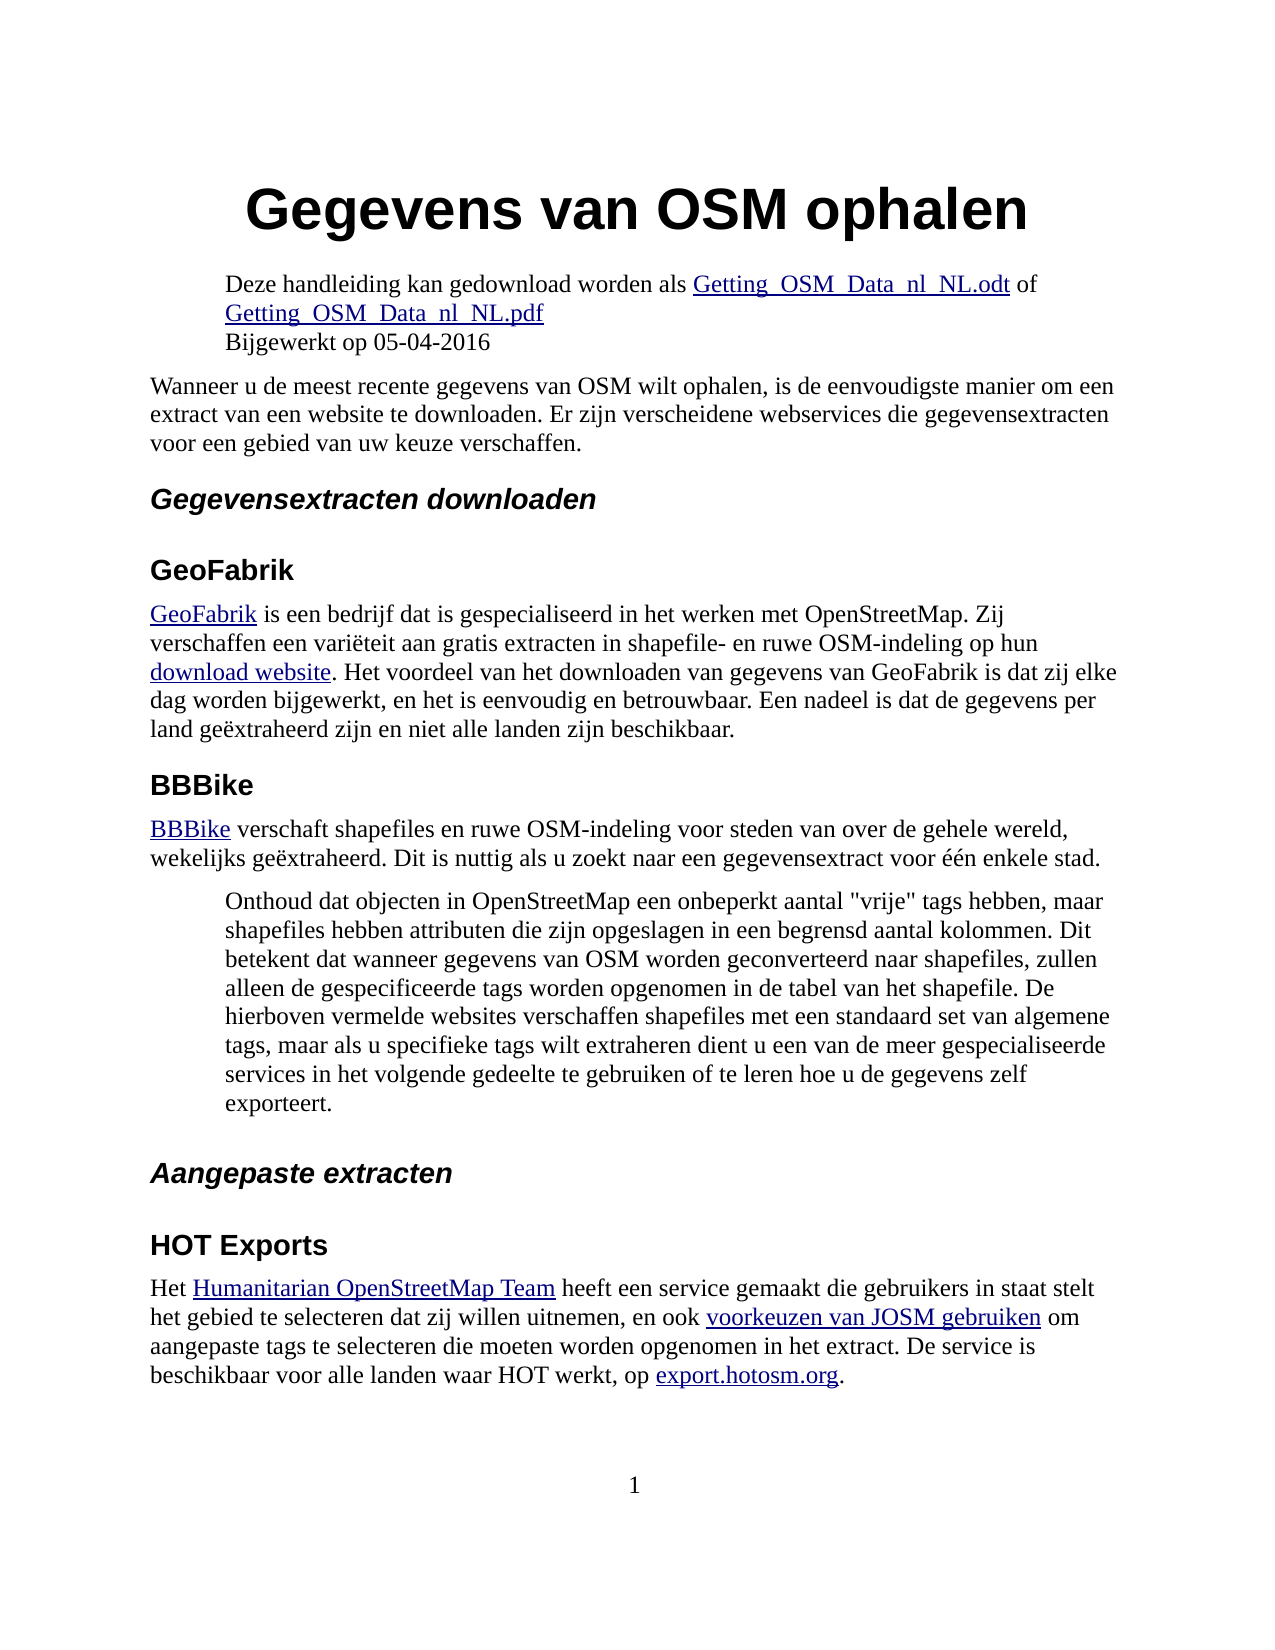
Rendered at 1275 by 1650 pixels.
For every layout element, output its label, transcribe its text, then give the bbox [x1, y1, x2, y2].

subtitle HOT Exports [150, 1227, 1125, 1261]
text Onthoud dat objecten in OpenStreetMap een onbeperkt aantal "vrije" tags hebben, maar shapefiles hebben attributen die zijn opgeslagen in een begrensd aantal kolommen. Dit betekent dat wanneer gegevens van OSM worden geconverteerd naar shapefiles, zullen alleen de gespecificeerde tags worden opgenomen in de tabel van het shapefile. De hierboven vermelde websites verschaffen shapefiles met een standaard set van algemene tags, maar als u specifieke tags wilt extraheren dient u een van de meer gespecialiseerde services in het volgende gedeelte te gebruiken of te leren hoe u de gegevens zelf exporteert. [225, 886, 1125, 1116]
subtitle BBBike [150, 768, 1125, 801]
text Deze handleiding kan gedownload worden als Getting_OSM_Data_nl_NL.odt of Getting_OSM_Data_nl_NL.pdf Bijgewerkt op 05-04-2016 [225, 269, 1125, 356]
title Gegevens van OSM ophalen [150, 175, 1125, 242]
text Wanneer u de meest recente gegevens van OSM wilt ophalen, is de eenvoudigste manier om een extract van een website te downloaden. Er zijn verscheidene webservices die gegevensextracten voor een gebied van uw keuze verschaffen. [150, 371, 1125, 457]
text BBBike verschaft shapefiles en ruwe OSM-indeling voor steden van over de gehele wereld, wekelijks geëxtraheerd. Dit is nuttig als u zoekt naar een gegevensextract voor één enkele stad. [150, 814, 1125, 871]
subtitle Aangepaste extracten [150, 1156, 1125, 1190]
subtitle Gegevensextracten downloaden [150, 482, 1125, 516]
text GeoFabrik is een bedrijf dat is gespecialiseerd in het werken met OpenStreetMap. Zij verschaffen een variëteit aan gratis extracten in shapefile- en ruwe OSM-indeling op hun download website. Het voordeel van het downloaden van gegevens van GeoFabrik is dat zij elke dag worden bijgewerkt, en het is eenvoudig en betrouwbaar. Een nadeel is dat de gegevens per land geëxtraheerd zijn en niet alle landen zijn beschikbaar. [150, 599, 1125, 743]
subtitle GeoFabrik [150, 553, 1125, 587]
text Het Humanitarian OpenStreetMap Team heeft een service gemaakt die gebruikers in staat stelt het gebied te selecteren dat zij willen uitnemen, en ook voorkeuzen van JOSM gebruiken om aangepaste tags te selecteren die moeten worden opgenomen in het extract. De service is beschikbaar voor alle landen waar HOT werkt, op export.hotosm.org. [150, 1273, 1125, 1388]
